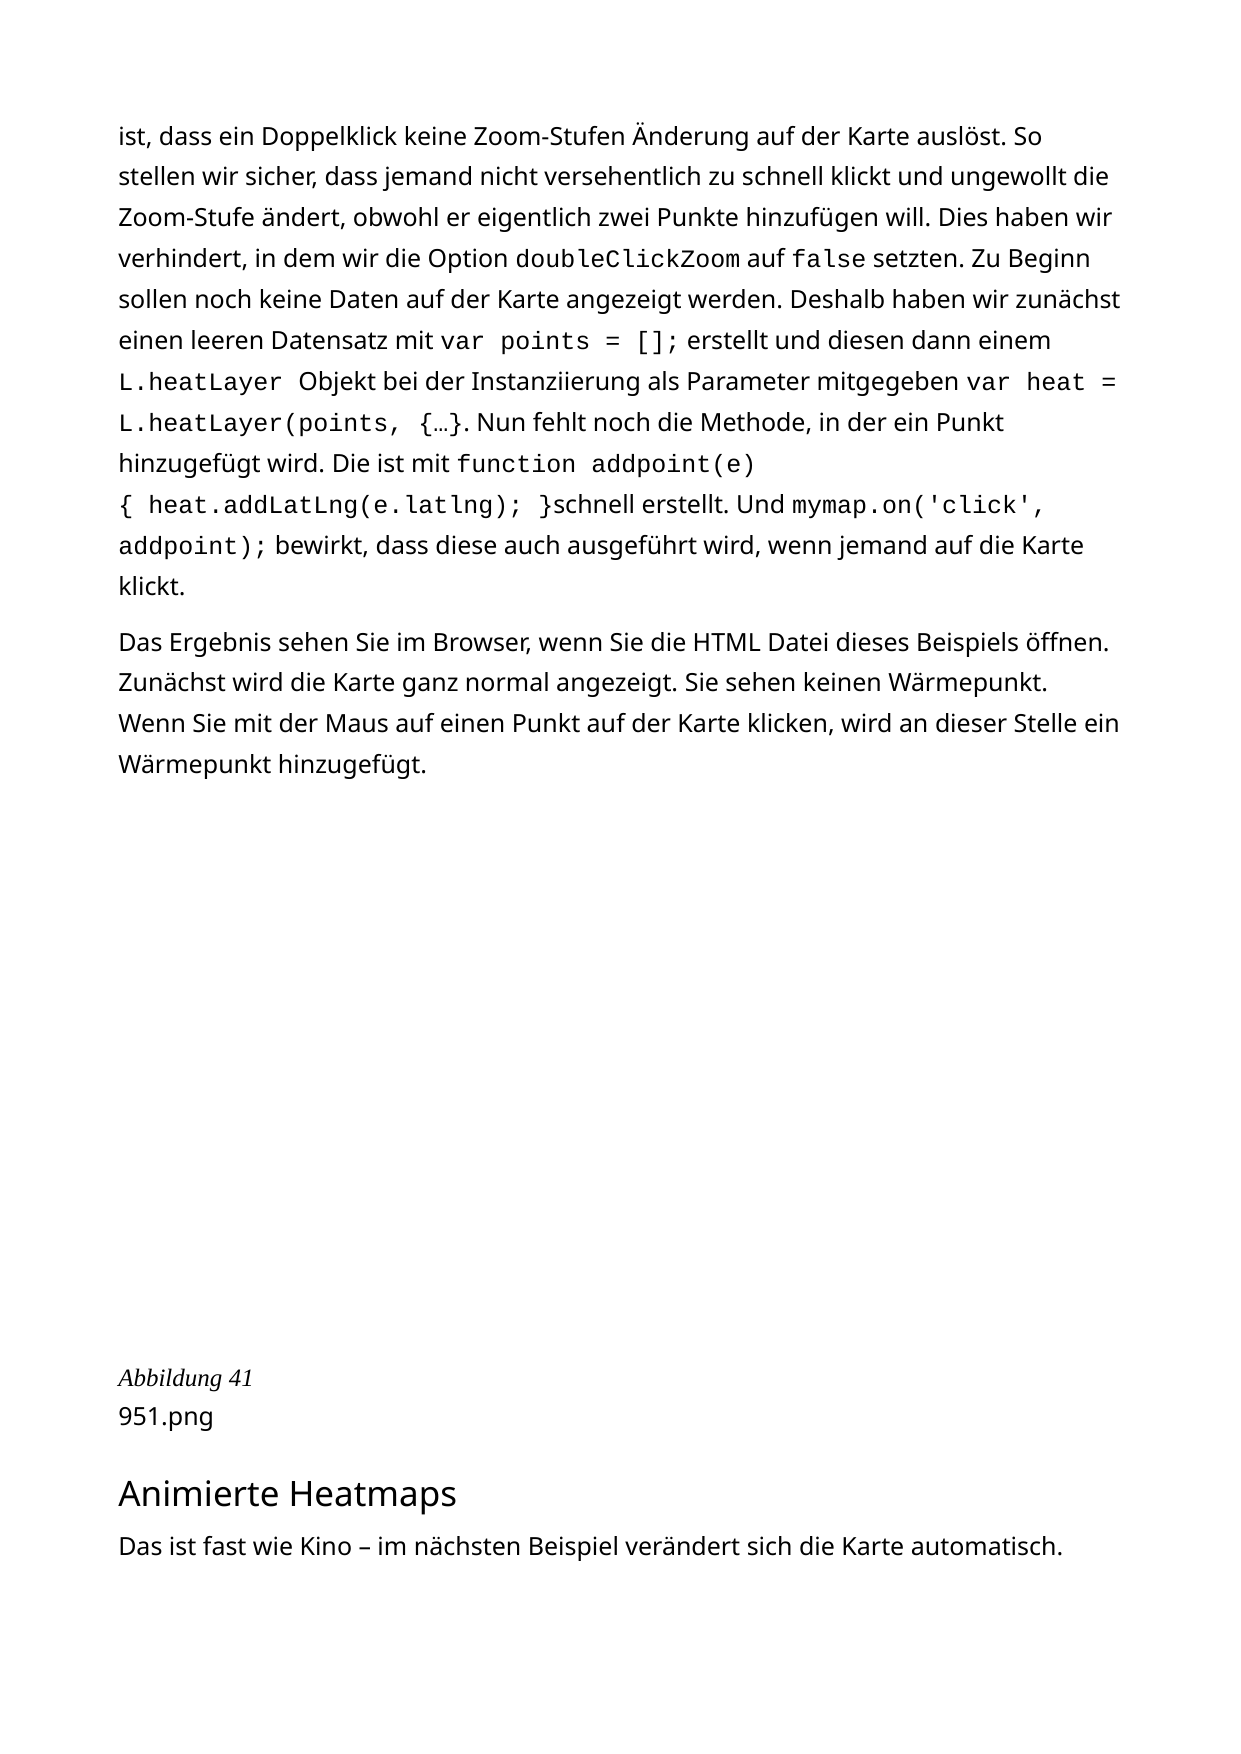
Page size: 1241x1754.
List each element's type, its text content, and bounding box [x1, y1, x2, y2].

text Das Ergebnis sehen Sie im Browser, wenn Sie die HTML Datei dieses Beispiels öffnen. Zunächst wird die Karte ganz normal angezeigt. Sie sehen keinen Wärmepunkt. Wenn Sie mit der Maus auf einen Punkt auf der Karte klicken, wird an dieser Stelle ein Wärmepunkt hinzugefügt. [118, 624, 1122, 781]
subtitle Animierte Heatmaps [118, 1469, 1122, 1516]
text Das ist fast wie Kino – im nächsten Beispiel verändert sich die Karte automatisch. [118, 1529, 1122, 1563]
text 951.png [118, 1392, 1122, 1433]
text Abbildung 41 [118, 814, 1122, 1392]
text ist, dass ein Doppelklick keine Zoom-Stufen Änderung auf der Karte auslöst. So stellen wir sicher, dass jemand nicht versehentlich zu schnell klickt und ungewollt die Zoom-Stufe ändert, obwohl er eigentlich zwei Punkte hinzufügen will. Dies haben wir verhindert, in dem wir die Option doubleClickZoom auf false setzten. Zu Beginn sollen noch keine Daten auf der Karte angezeigt werden. Deshalb haben wir zunächst einen leeren Datensatz mit var points = []; erstellt und diesen dann einem L.heatLayer Objekt bei der Instanziierung als Parameter mitgegeben var heat = L.heatLayer(points, {…}. Nun fehlt noch die Methode, in der ein Punkt hinzugefügt wird. Die ist mit function addpoint(e){ heat.addLatLng(e.latlng); }schnell erstellt. Und mymap.on('click', addpoint); bewirkt, dass diese auch ausgeführt wird, wenn jemand auf die Karte klickt. [118, 118, 1122, 603]
text [118, 802, 1122, 814]
